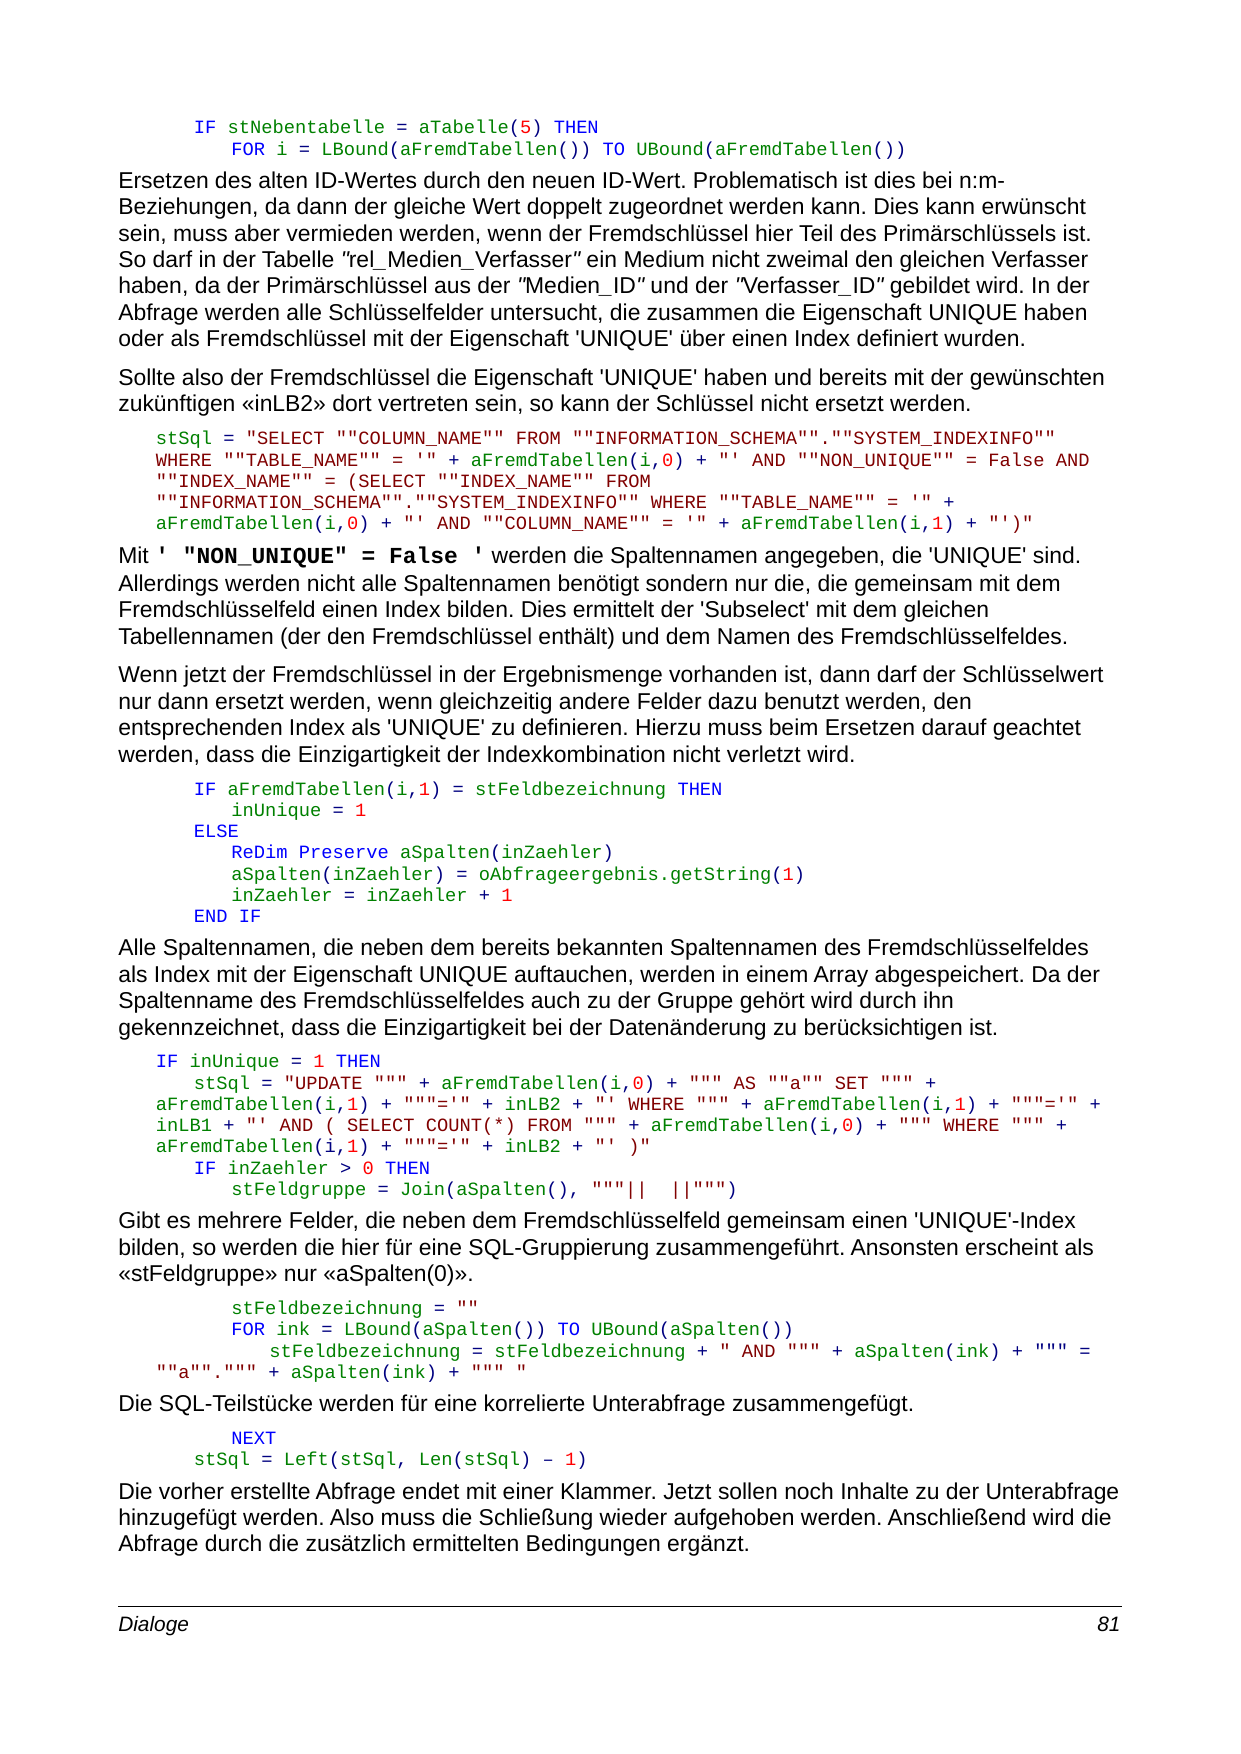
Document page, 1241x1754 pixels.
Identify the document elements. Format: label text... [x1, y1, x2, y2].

text Wenn jetzt der Fremdschlüssel in der Ergebnismenge vorhanden ist, dann darf der Schlüsselwert nur dann ersetzt werden, wenn gleichzeitig andere Felder dazu benutzt werden, den entsprechenden Index als 'UNIQUE' zu definieren. Hierzu muss beim Ersetzen darauf geachtet werden, dass die Einzigartigkeit der Indexkombination nicht verletzt wird. [118, 661, 1122, 767]
text ELSE [156, 822, 1122, 843]
text stFeldgruppe = Join(aSpalten(), """|| ||""") [156, 1180, 1122, 1201]
text inUnique = 1 [156, 801, 1122, 822]
text FOR ink = LBound(aSpalten()) TO UBound(aSpalten()) [156, 1320, 1122, 1341]
text Die vorher erstellte Abfrage endet mit einer Klammer. Jetzt sollen noch Inhalte zu der Unterabfrage hinzugefügt werden. Also muss die Schließung wieder aufgehoben werden. Anschließend wird die Abfrage durch die zusätzlich ermittelten Bedingungen ergänzt. [118, 1478, 1122, 1557]
text stSql = Left(stSql, Len(stSql) – 1) [156, 1450, 1122, 1471]
text IF inZaehler > 0 THEN [156, 1158, 1122, 1180]
text aSpalten(inZaehler) = oAbfrageergebnis.getString(1) [156, 864, 1122, 886]
text Mit ' "NON_UNIQUE" = False ' werden die Spaltennamen angegeben, die 'UNIQUE' sind. Allerdings werden nicht alle Spaltennamen benötigt sondern nur die, die gemeinsam mit dem Fremdschlüsselfeld einen Index bilden. Dies ermittelt der 'Subselect' mit dem gleichen Tabellennamen (der den Fremdschlüssel enthält) und dem Namen des Fremdschlüsselfeldes. [118, 542, 1122, 649]
text Alle Spaltennamen, die neben dem bereits bekannten Spaltennamen des Fremdschlüsselfeldes als Index mit der Eigenschaft UNIQUE auftauchen, werden in einem Array abgespeichert. Da der Spaltenname des Fremdschlüsselfeldes auch zu der Gruppe gehört wird durch ihn gekennzeichnet, dass die Einzigartigkeit bei der Datenänderung zu berücksichtigen ist. [118, 934, 1122, 1040]
text END IF [156, 907, 1122, 928]
text IF stNebentabelle = aTabelle(5) THEN [156, 118, 1122, 139]
text Die SQL-Teilstücke werden für eine korrelierte Unterabfrage zusammengefügt. [118, 1390, 1122, 1416]
text IF inUnique = 1 THEN [156, 1052, 1122, 1073]
text stSql = "UPDATE """ + aFremdTabellen(i,0) + """ AS ""a"" SET """ + aFremdTabellen(i,1) + """='" + inLB2 + "' WHERE """ + aFremdTabellen(i,1) + """='" + inLB1 + "' AND ( SELECT COUNT(*) FROM """ + aFremdTabellen(i,0) + """ WHERE """ + aFremdTabellen(i,1) + """='" + inLB2 + "' )" [156, 1073, 1122, 1158]
text inZaehler = inZaehler + 1 [156, 886, 1122, 907]
text stFeldbezeichnung = stFeldbezeichnung + " AND """ + aSpalten(ink) + """ = ""a"".""" + aSpalten(ink) + """ " [156, 1341, 1122, 1384]
text IF aFremdTabellen(i,1) = stFeldbezeichnung THEN [156, 779, 1122, 801]
text NEXT [156, 1429, 1122, 1450]
text Gibt es mehrere Felder, die neben dem Fremdschlüsselfeld gemeinsam einen 'UNIQUE'-Index bilden, so werden die hier für eine SQL-Gruppierung zusammengeführt. Ansonsten erscheint als «stFeldgruppe» nur «aSpalten(0)». [118, 1207, 1122, 1286]
text stSql = "SELECT ""COLUMN_NAME"" FROM ""INFORMATION_SCHEMA"".""SYSTEM_INDEXINFO"" WHERE ""TABLE_NAME"" = '" + aFremdTabellen(i,0) + "' AND ""NON_UNIQUE"" = False AND ""INDEX_NAME"" = (SELECT ""INDEX_NAME"" FROM ""INFORMATION_SCHEMA"".""SYSTEM_INDEXINFO"" WHERE ""TABLE_NAME"" = '" + aFremdTabellen(i,0) + "' AND ""COLUMN_NAME"" = '" + aFremdTabellen(i,1) + "')" [156, 429, 1122, 535]
text Ersetzen des alten ID-Wertes durch den neuen ID-Wert. Problematisch ist dies bei n:m-Beziehungen, da dann der gleiche Wert doppelt zugeordnet werden kann. Dies kann erwünscht sein, muss aber vermieden werden, wenn der Fremdschlüssel hier Teil des Primärschlüssels ist. So darf in der Tabelle "rel_Medien_Verfasser" ein Medium nicht zweimal den gleichen Verfasser haben, da der Primärschlüssel aus der "Medien_ID" und der "Verfasser_ID" gebildet wird. In der Abfrage werden alle Schlüsselfelder untersucht, die zusammen die Eigenschaft UNIQUE haben oder als Fremdschlüssel mit der Eigenschaft 'UNIQUE' über einen Index definiert wurden. [118, 167, 1122, 351]
text Sollte also der Fremdschlüssel die Eigenschaft 'UNIQUE' haben und bereits mit der gewünschten zukünftigen «inLB2» dort vertreten sein, so kann der Schlüssel nicht ersetzt werden. [118, 364, 1122, 417]
text FOR i = LBound(aFremdTabellen()) TO UBound(aFremdTabellen()) [156, 139, 1122, 161]
text stFeldbezeichnung = "" [156, 1299, 1122, 1320]
text ReDim Preserve aSpalten(inZaehler) [156, 843, 1122, 864]
